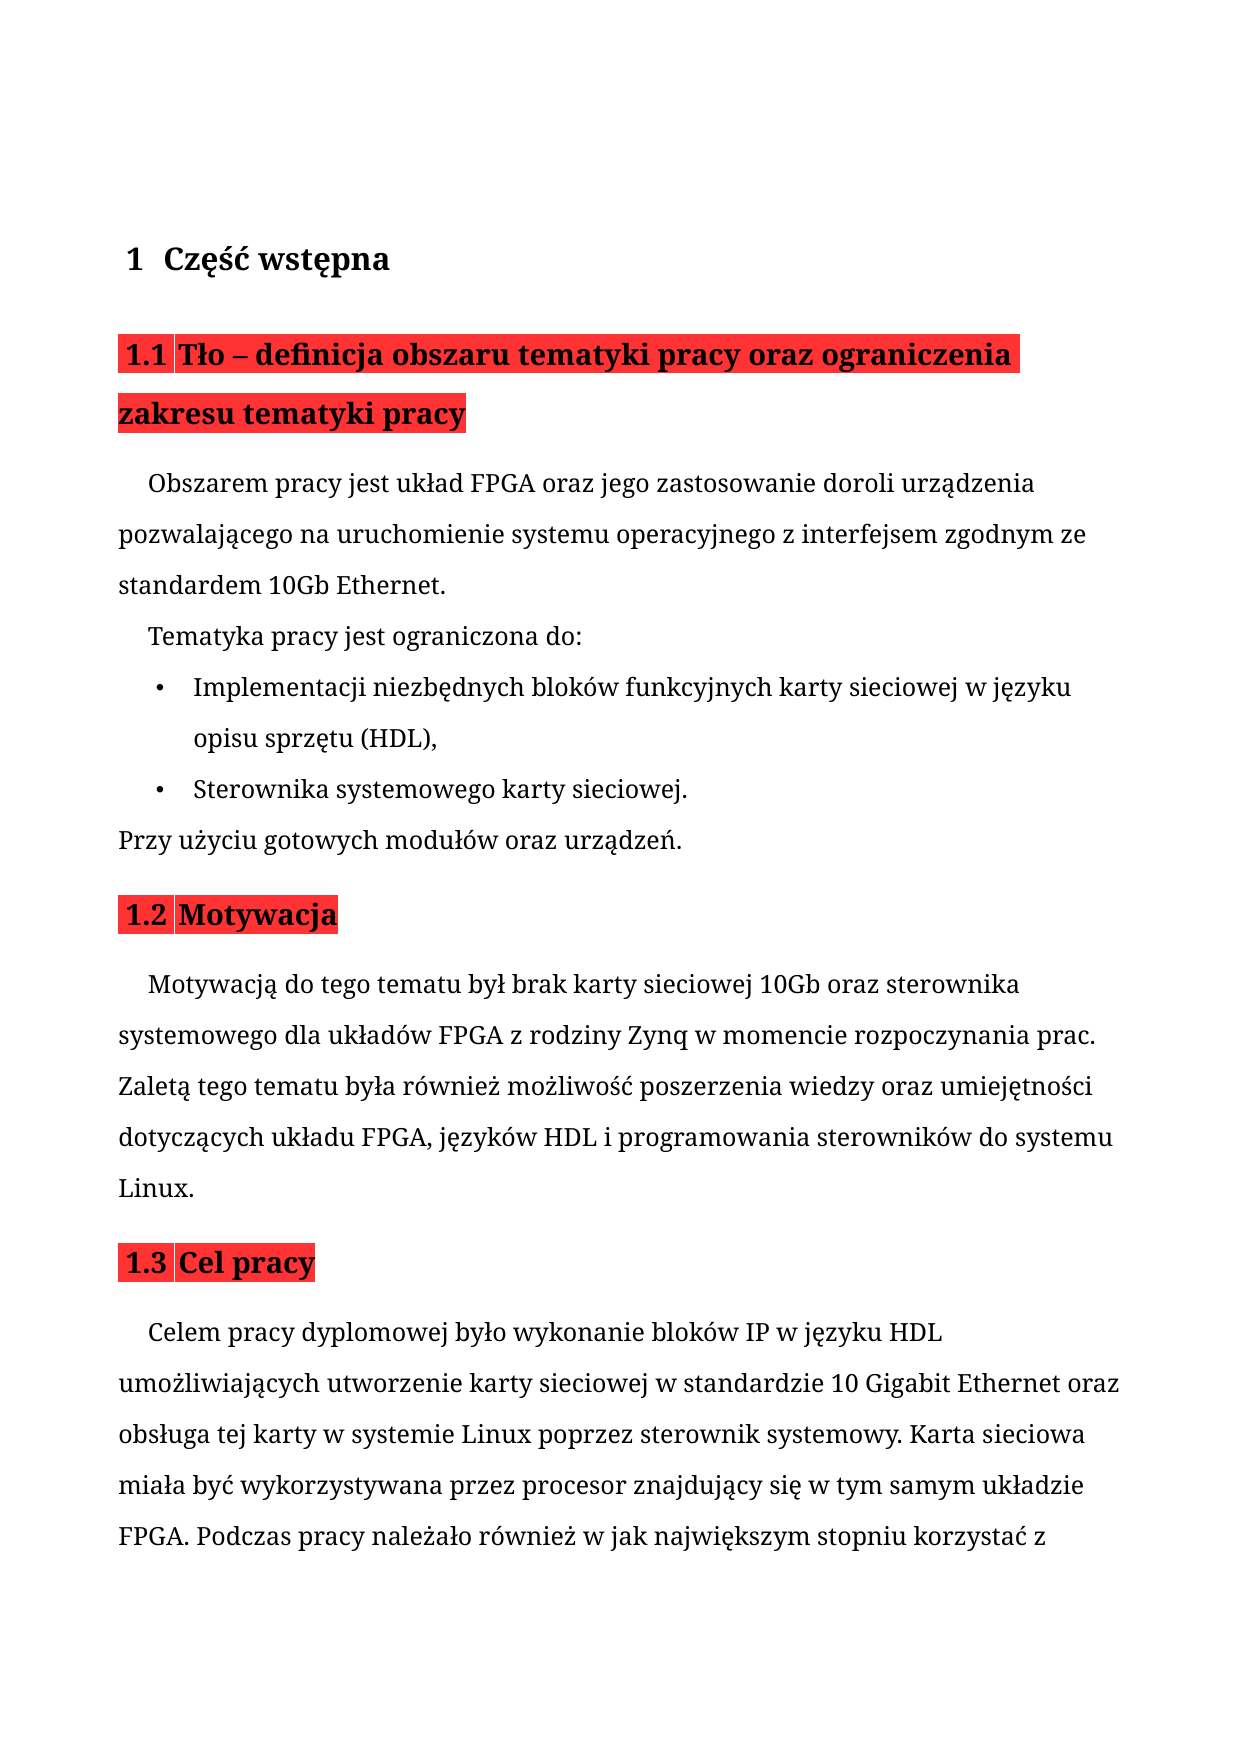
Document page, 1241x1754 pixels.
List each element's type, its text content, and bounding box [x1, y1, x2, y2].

text Obszarem pracy jest układ FPGA oraz jego zastosowanie doroli urządzenia pozwalającego na uruchomienie systemu operacyjnego z interfejsem zgodnym ze standardem 10Gb Ethernet. [118, 465, 1122, 601]
list Implementacji niezbędnych bloków funkcyjnych karty sieciowej w języku opisu sprzętu (HDL), [156, 669, 1122, 754]
text Tematyka pracy jest ograniczona do: [118, 618, 1122, 652]
text Przy użyciu gotowych modułów oraz urządzeń. [118, 823, 1122, 857]
text Celem pracy dyplomowej było wykonanie bloków IP w języku HDL umożliwiających utworzenie karty sieciowej w standardzie 10 Gigabit Ethernet oraz obsługa tej karty w systemie Linux poprzez sterownik systemowy. Karta sieciowa miała być wykorzystywana przez procesor znajdujący się w tym samym układzie FPGA. Podczas pracy należało również w jak największym stopniu korzystać z [118, 1314, 1122, 1553]
subtitle Motywacja [118, 894, 1122, 934]
subtitle Tło – definicja obszaru tematyki pracy oraz ograniczenia zakresu tematyki pracy [118, 334, 1122, 433]
subtitle Cel pracy [118, 1242, 1122, 1282]
text Motywacją do tego tematu był brak karty sieciowej 10Gb oraz sterownika systemowego dla układów FPGA z rodziny Zynq w momencie rozpoczynania prac. Zaletą tego tematu była również możliwość poszerzenia wiedzy oraz umiejętności dotyczących układu FPGA, języków HDL i programowania sterowników do systemu Linux. [118, 966, 1122, 1205]
list Sterownika systemowego karty sieciowej. [156, 772, 1122, 806]
subtitle Część wstępna [118, 237, 1122, 279]
